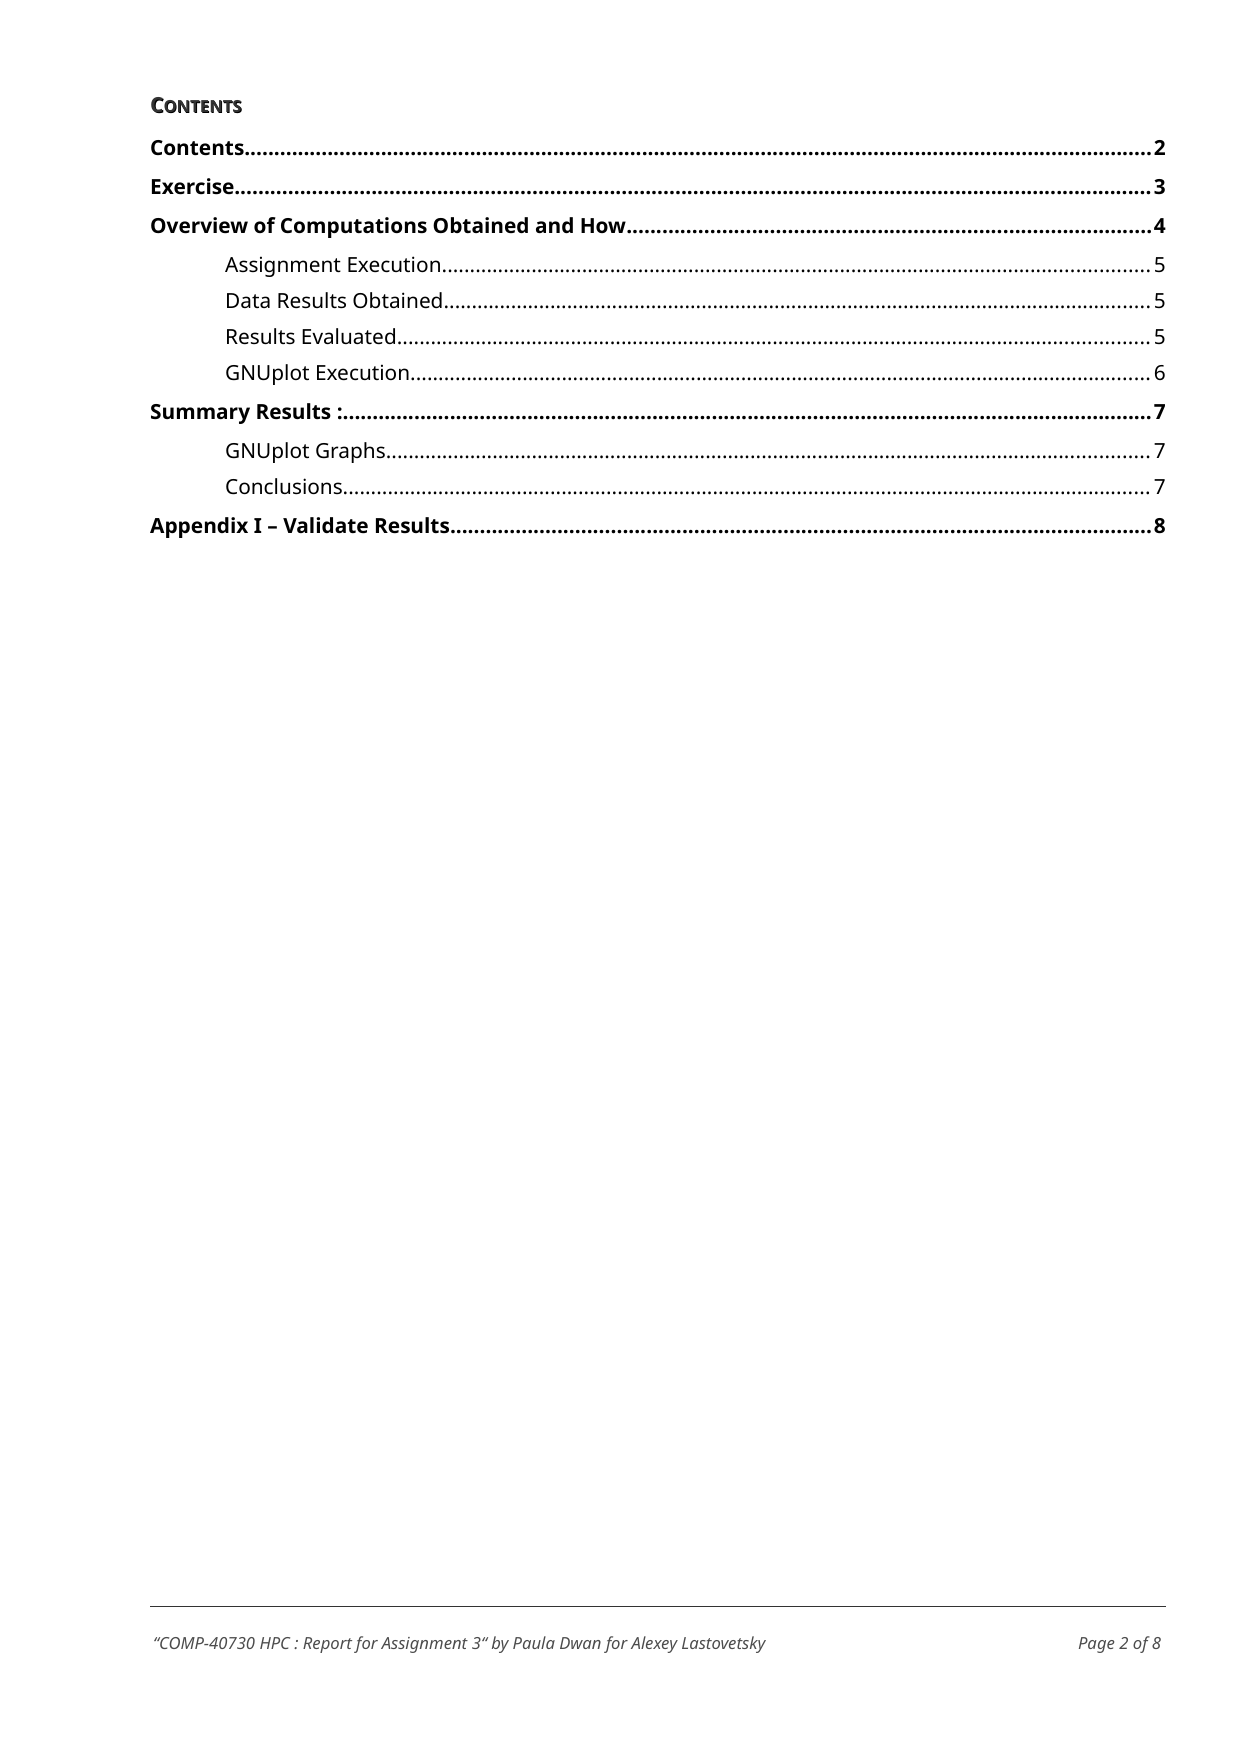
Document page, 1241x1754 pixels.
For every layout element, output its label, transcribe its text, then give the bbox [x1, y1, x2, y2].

text Exercise 3 [150, 172, 1166, 201]
text Appendix I – Validate Results 8 [150, 511, 1166, 539]
text Assignment Execution 5 [225, 250, 1166, 279]
text GNUplot Graphs 7 [225, 436, 1166, 464]
text Overview of Computations Obtained and How 4 [150, 211, 1166, 240]
subtitle Contents [150, 90, 1166, 118]
text Results Evaluated 5 [225, 322, 1166, 351]
text Summary Results : 7 [150, 397, 1166, 426]
text GNUplot Execution 6 [225, 358, 1166, 387]
text Contents 2 [150, 133, 1166, 162]
text Conclusions 7 [225, 472, 1166, 500]
text Data Results Obtained 5 [225, 286, 1166, 315]
